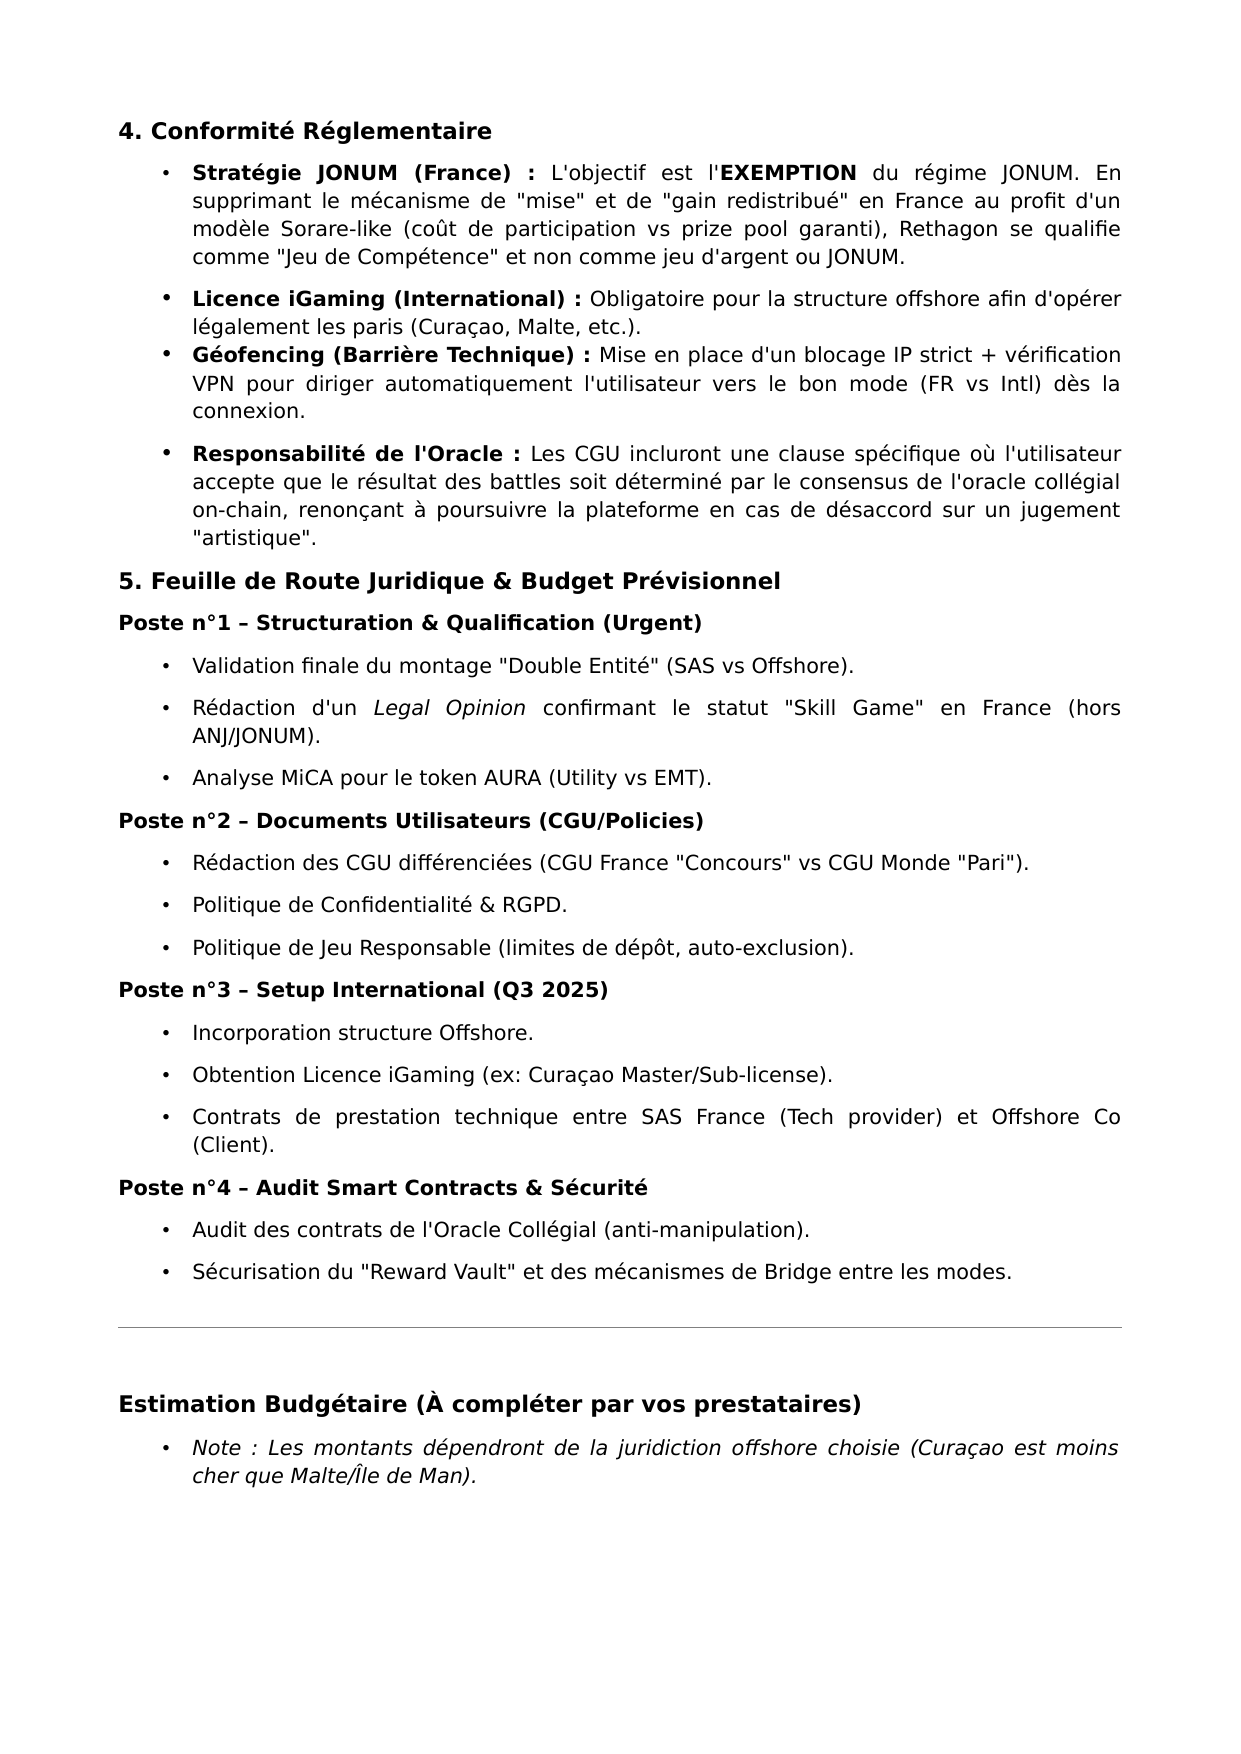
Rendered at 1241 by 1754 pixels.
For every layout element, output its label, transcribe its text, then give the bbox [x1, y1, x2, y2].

text Estimation Budgétaire (À compléter par vos prestataires) [118, 1391, 1122, 1417]
list Politique de Confidentialité & RGPD. [162, 893, 1122, 918]
list Analyse MiCA pour le token AURA (Utility vs EMT). [162, 766, 1122, 791]
list Stratégie JONUM (France) : L'objectif est l'EXEMPTION du régime JONUM. En supprimant le mécanisme de "mise" et de "gain redistribué" en France au profit d'un modèle Sorare-like (coût de participation vs prize pool garanti), Rethagon se qualifie comme "Jeu de Compétence" et non comme jeu d'argent ou JONUM. [162, 161, 1122, 269]
list Note : Les montants dépendront de la juridiction offshore choisie (Curaçao est moins cher que Malte/Île de Man). [162, 1436, 1122, 1488]
text Poste n°2 – Documents Utilisateurs (CGU/Policies) [118, 809, 1122, 833]
list Validation finale du montage "Double Entité" (SAS vs Offshore). [162, 654, 1122, 678]
list Licence iGaming (International) : Obligatoire pour la structure offshore afin d'opérer légalement les paris (Curaçao, Malte, etc.). [162, 287, 1122, 340]
list Rédaction d'un Legal Opinion confirmant le statut "Skill Game" en France (hors ANJ/JONUM). [162, 696, 1122, 748]
list Rédaction des CGU différenciées (CGU France "Concours" vs CGU Monde "Pari"). [162, 851, 1122, 875]
list Contrats de prestation technique entre SAS France (Tech provider) et Offshore Co (Client). [162, 1105, 1122, 1157]
list Incorporation structure Offshore. [162, 1021, 1122, 1045]
subtitle 5. Feuille de Route Juridique & Budget Prévisionnel [118, 568, 1122, 595]
text Poste n°3 – Setup International (Q3 2025) [118, 978, 1122, 1002]
subtitle 4. Conformité Réglementaire [118, 118, 1122, 145]
list Audit des contrats de l'Oracle Collégial (anti-manipulation). [162, 1218, 1122, 1242]
list Obtention Licence iGaming (ex: Curaçao Master/Sub-license). [162, 1063, 1122, 1087]
list Politique de Jeu Responsable (limites de dépôt, auto-exclusion). [162, 936, 1122, 960]
list Responsabilité de l'Oracle : Les CGU incluront une clause spécifique où l'utilisateur accepte que le résultat des battles soit déterminé par le consensus de l'oracle collégial on-chain, renonçant à poursuivre la plateforme en cas de désaccord sur un jugement "artistique". [162, 442, 1122, 550]
text Poste n°4 – Audit Smart Contracts & Sécurité [118, 1176, 1122, 1200]
list Sécurisation du "Reward Vault" et des mécanismes de Bridge entre les modes. [162, 1260, 1122, 1285]
text Poste n°1 – Structuration & Qualification (Urgent) [118, 611, 1122, 636]
list Géofencing (Barrière Technique) : Mise en place d'un blocage IP strict + vérification VPN pour diriger automatiquement l'utilisateur vers le bon mode (FR vs Intl) dès la connexion. [162, 343, 1122, 424]
